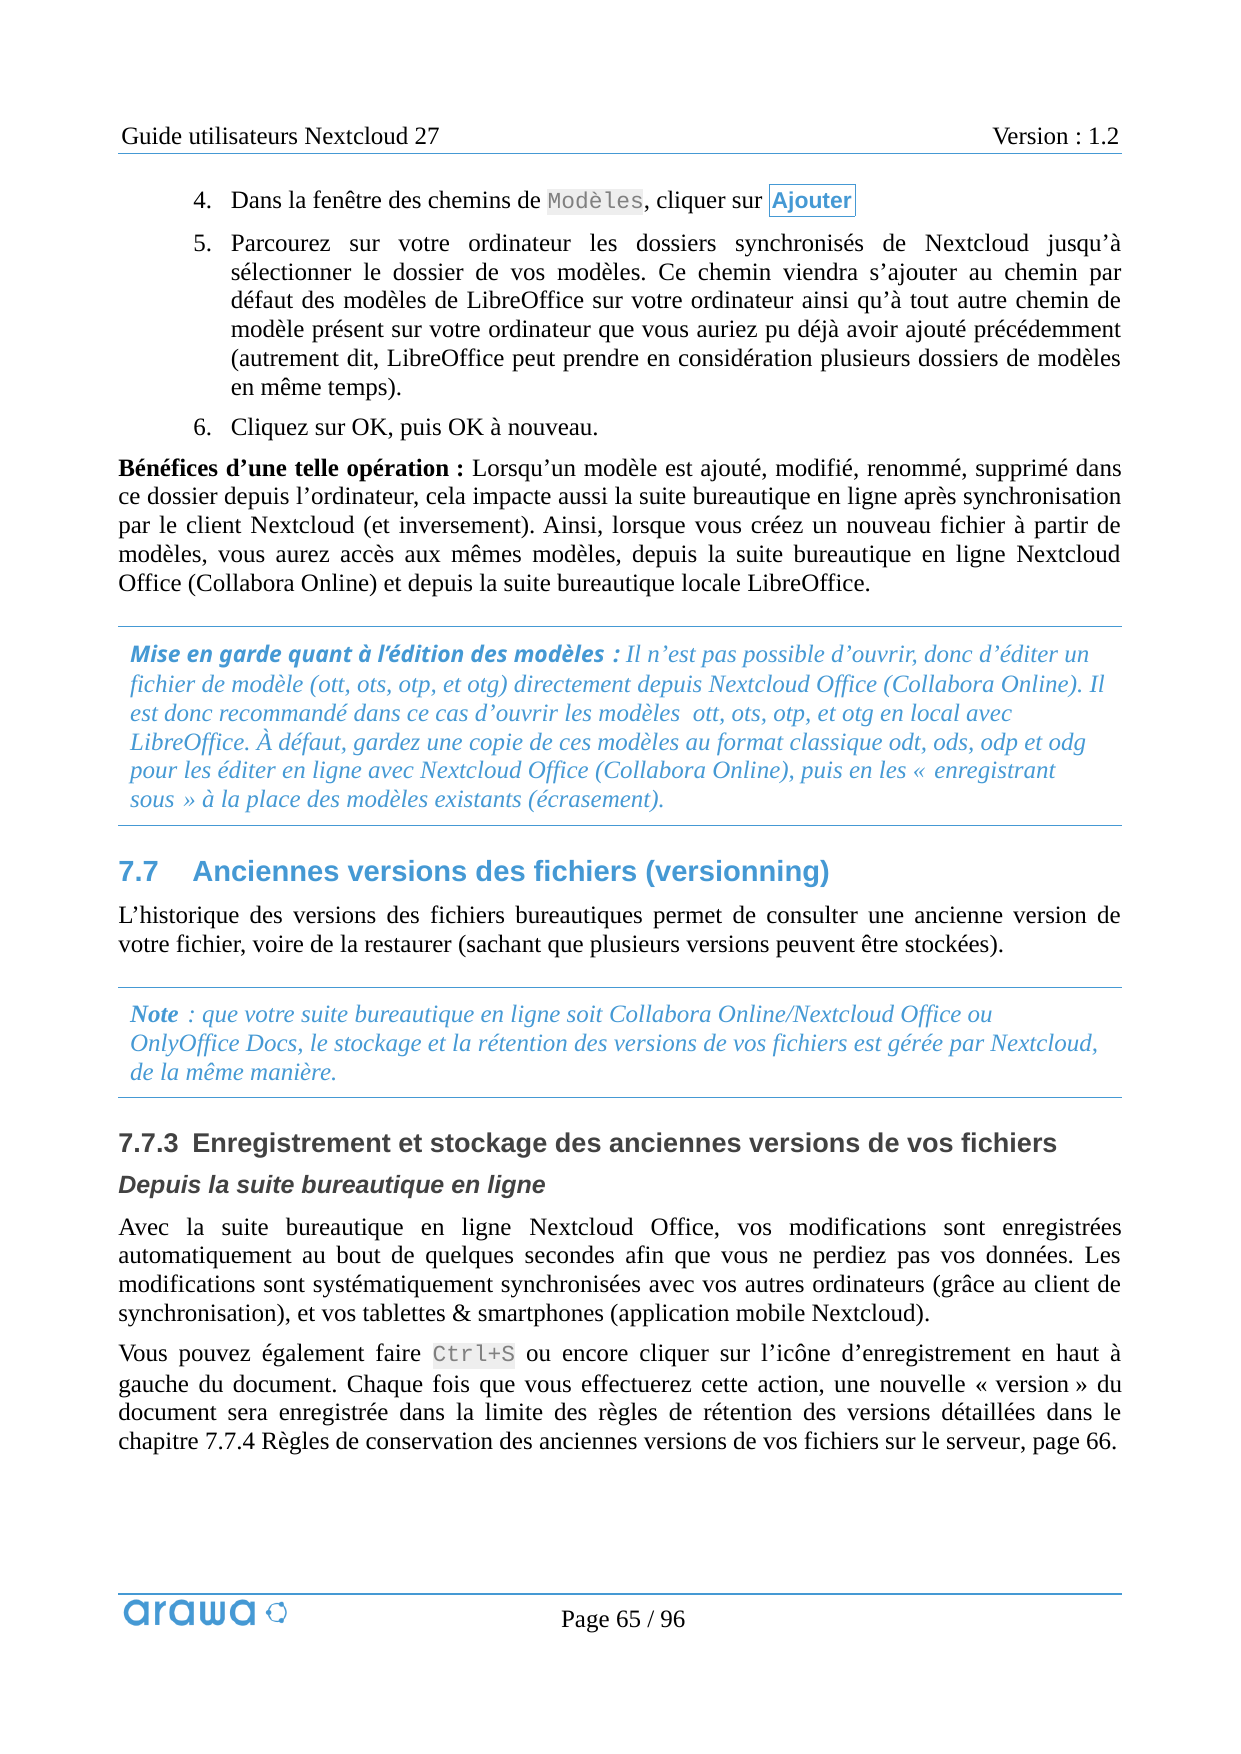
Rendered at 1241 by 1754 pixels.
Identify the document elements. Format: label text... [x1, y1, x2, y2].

list Dans la fenêtre des chemins de Modèles, cliquer sur [193, 184, 769, 216]
list Parcourez sur votre ordinateur les dossiers synchronisés de Nextcloud jusqu’à sélectionner le dossier de vos modèles. Ce chemin viendra s’ajouter au chemin par défaut des modèles de LibreOffice sur votre ordinateur ainsi qu’à tout autre chemin de modèle présent sur votre ordinateur que vous auriez pu déjà avoir ajouté précédemment (autrement dit, LibreOffice peut prendre en considération plusieurs dossiers de modèles en même temps). [193, 228, 1122, 400]
text Mise en garde quant à l’édition des modèles : Il n’est pas possible d’ouvrir, donc d’éditer un fichier de modèle (ott, ots, otp, et otg) directement depuis Nextcloud Office (Collabora Online). Il est donc recommandé dans ce cas d’ouvrir les modèles ott, ots, otp, et otg en local avec LibreOffice. À défaut, gardez une copie de ces modèles au format classique odt, ods, odp et odg pour les éditer en ligne avec Nextcloud Office (Collabora Online), puis en les « enregistrant sous » à la place des modèles existants (écrasement). [118, 627, 1122, 825]
subtitle Anciennes versions des fichiers (versionning) [118, 854, 1122, 888]
text Bénéfices d’une telle opération : Lorsqu’un modèle est ajouté, modifié, renommé, supprimé dans ce dossier depuis l’ordinateur, cela impacte aussi la suite bureautique en ligne après synchronisation par le client Nextcloud (et inversement). Ainsi, lorsque vous créez un nouveau fichier à partir de modèles, vous aurez accès aux mêmes modèles, depuis la suite bureautique en ligne Nextcloud Office (Collabora Online) et depuis la suite bureautique locale LibreOffice. [118, 453, 1122, 596]
text Vous pouvez également faire Ctrl+S ou encore cliquer sur l’icône d’enregistrement en haut à gauche du document. Chaque fois que vous effectuerez cette action, une nouvelle « version » du document sera enregistrée dans la limite des règles de rétention des versions détaillées dans le chapitre 7.7.4 Règles de conservation des anciennes versions de vos fichiers sur le serveur, page 66. [118, 1338, 1122, 1455]
list Ajouter [770, 185, 855, 216]
subtitle Enregistrement et stockage des anciennes versions de vos fichiers [118, 1127, 1122, 1158]
text Note : que votre suite bureautique en ligne soit Collabora Online/Nextcloud Office ou OnlyOffice Docs, le stockage et la rétention des versions de vos fichiers est gérée par Nextcloud, de la même manière. [118, 988, 1122, 1097]
list Cliquez sur OK, puis OK à nouveau. [193, 412, 1122, 441]
subtitle Depuis la suite bureautique en ligne [118, 1170, 1122, 1199]
list [856, 184, 1122, 216]
text L’historique des versions des fichiers bureautiques permet de consulter une ancienne version de votre fichier, voire de la restaurer (sachant que plusieurs versions peuvent être stockées). [118, 900, 1122, 958]
picture [121, 1597, 290, 1628]
text Avec la suite bureautique en ligne Nextcloud Office, vos modifications sont enregistrées automatiquement au bout de quelques secondes afin que vous ne perdiez pas vos données. Les modifications sont systématiquement synchronisées avec vos autres ordinateurs (grâce au client de synchronisation), et vos tablettes & smartphones (application mobile Nextcloud). [118, 1212, 1122, 1327]
